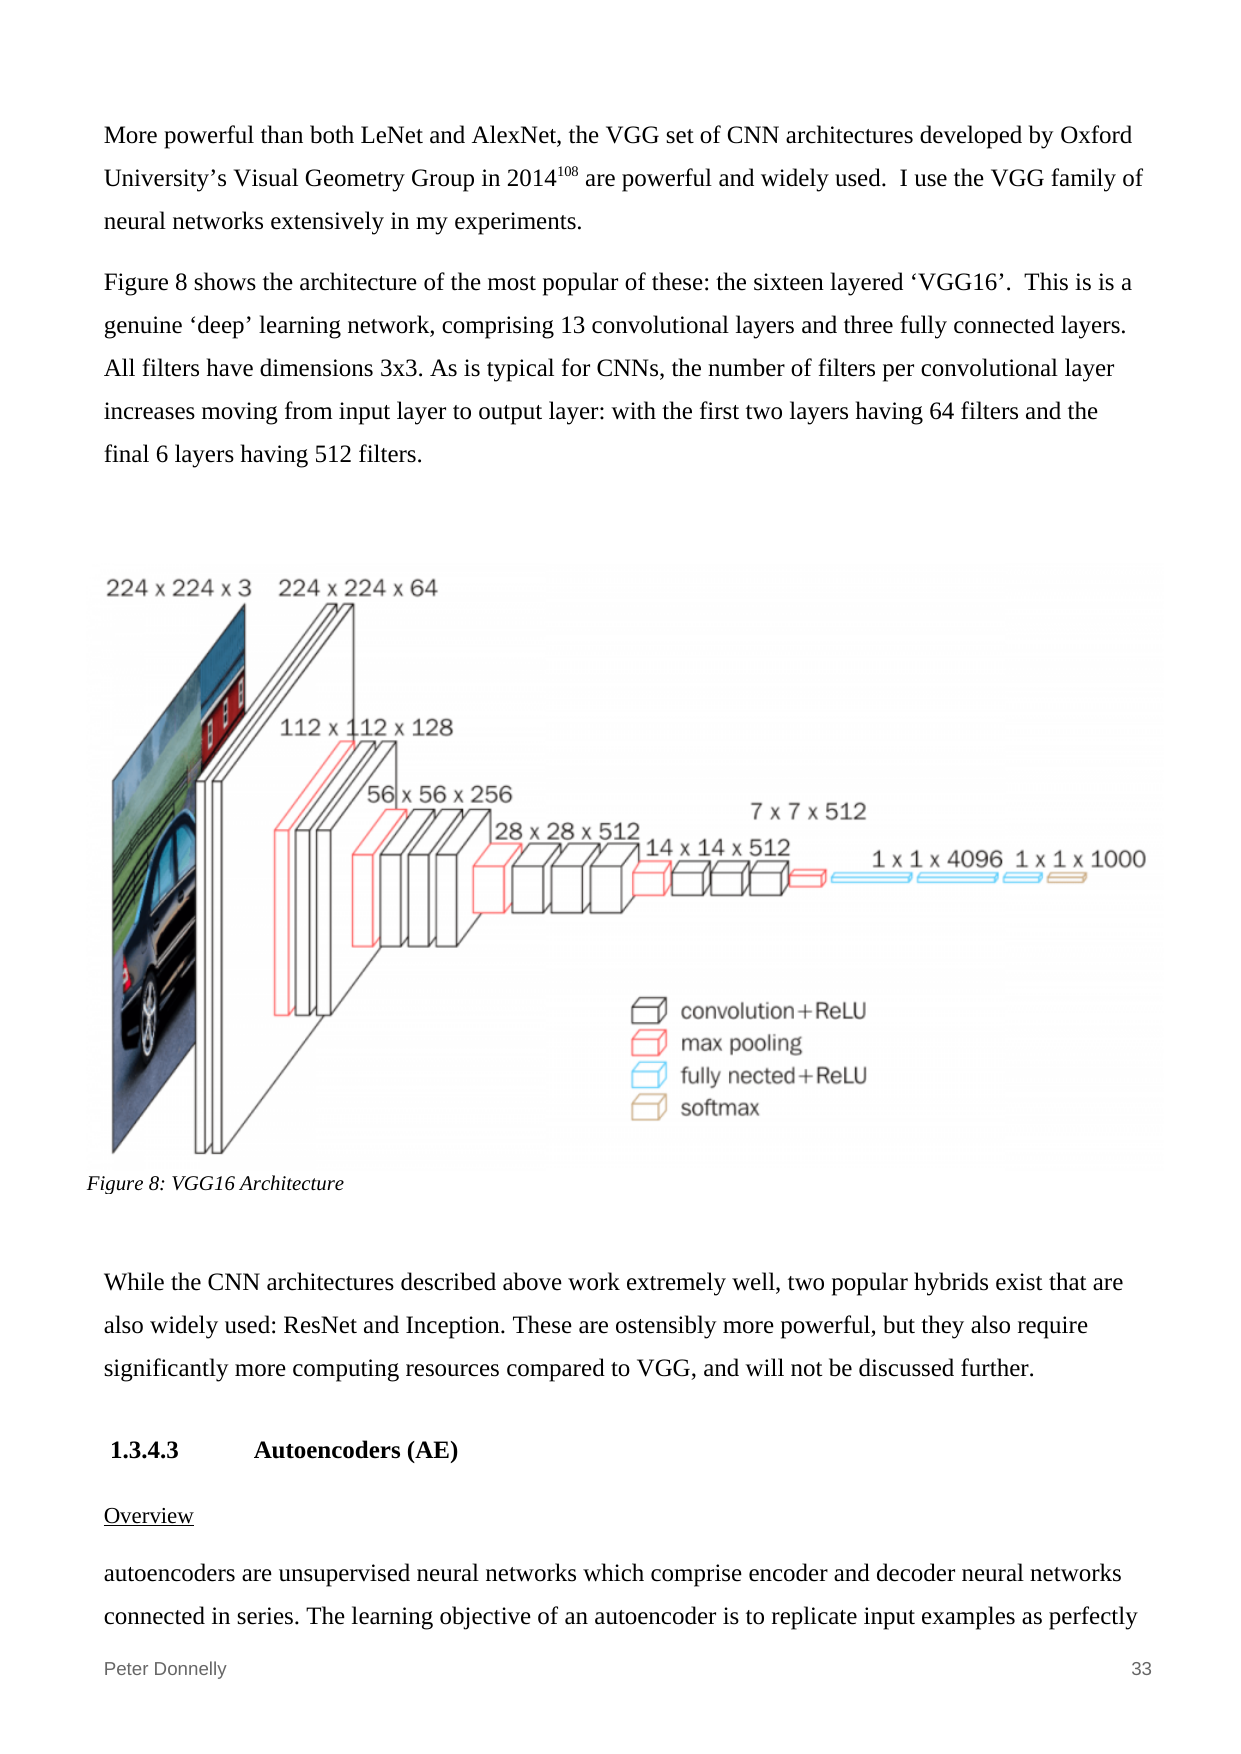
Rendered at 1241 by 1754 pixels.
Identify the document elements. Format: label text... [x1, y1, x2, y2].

picture [87, 563, 1164, 1171]
text [103, 500, 1146, 550]
text More powerful than both LeNet and AlexNet, the VGG set of CNN architectures developed by Oxford University’s Visual Geometry Group in 2014 are powerful and widely used. I use the VGG family of neural networks extensively in my experiments. [103, 120, 1146, 235]
text autoencoders are unsupervised neural networks which comprise encoder and decoder neural networks connected in series. The learning objective of an autoencoder is to replicate input examples as perfectly [103, 1558, 1146, 1629]
subtitle Overview [86, 1502, 1146, 1528]
text Figure 8 shows the architecture of the most popular of these: the sixteen layered ‘VGG16’. This is is a genuine ‘deep’ learning network, comprising 13 convolutional layers and three fully connected layers. All filters have dimensions 3x3. As is typical for CNNs, the number of filters per convolutional layer increases moving from input layer to output layer: with the first two layers having 64 filters and the final 6 layers having 512 filters. [103, 267, 1146, 468]
subtitle Autoencoders (AE) [103, 1435, 1146, 1463]
text While the CNN architectures described above work extremely well, two popular hybrids exist that are also widely used: ResNet and Inception. These are ostensibly more powerful, but they also require significantly more computing resources compared to VGG, and will not be discussed further. [103, 1194, 1146, 1382]
text Figure 8: VGG16 Architecture [87, 1171, 1163, 1193]
